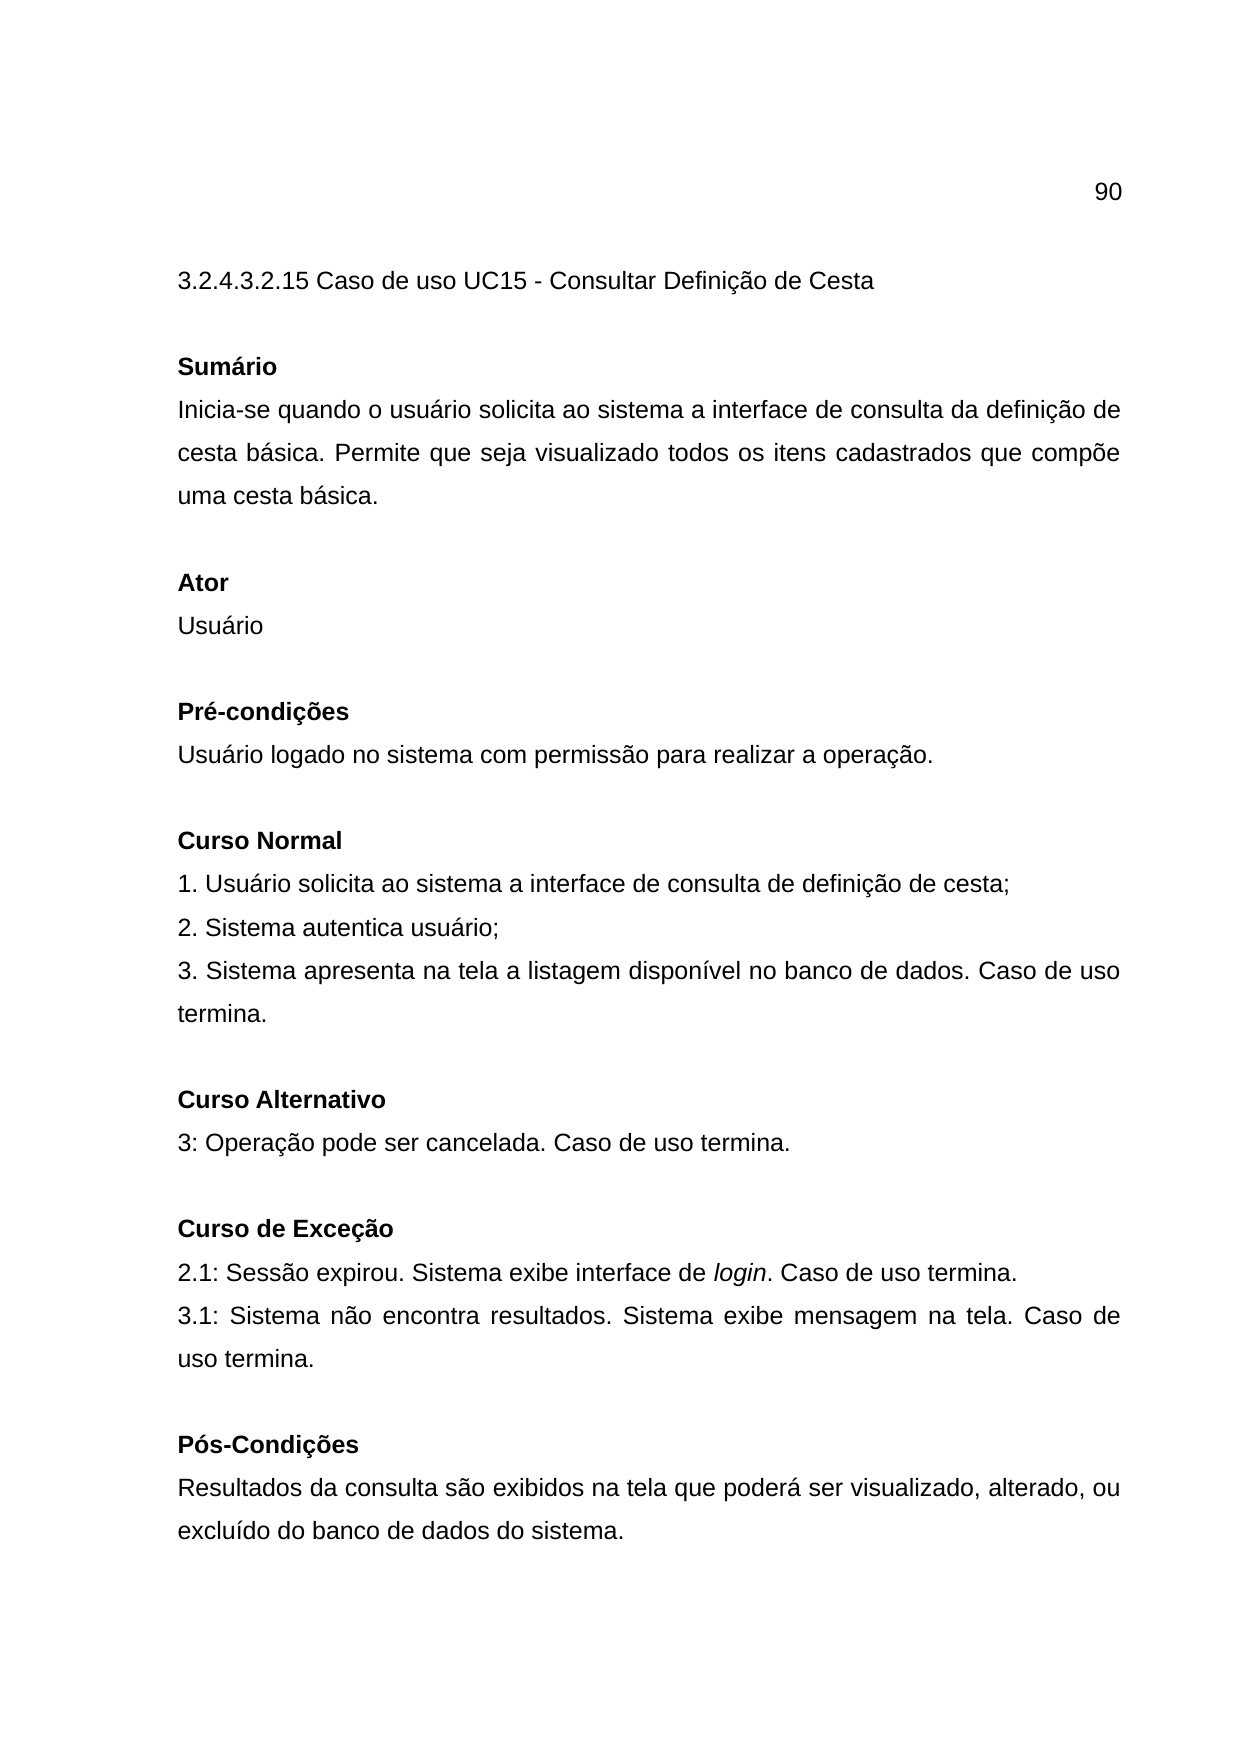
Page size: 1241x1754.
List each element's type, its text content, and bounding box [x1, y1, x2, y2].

text Ator [177, 568, 1122, 596]
text Inicia-se quando o usuário solicita ao sistema a interface de consulta da definição de cesta básica. Permite que seja visualizado todos os itens cadastrados que compõe uma cesta básica. [177, 395, 1122, 510]
text 3: Operação pode ser cancelada. Caso de uso termina. [177, 1128, 1122, 1157]
text Resultados da consulta são exibidos na tela que poderá ser visualizado, alterado, ou excluído do banco de dados do sistema. [177, 1473, 1122, 1545]
text Curso Normal [177, 826, 1122, 855]
text 2. Sistema autentica usuário; [177, 913, 1122, 941]
text Usuário logado no sistema com permissão para realizar a operação. [177, 740, 1122, 769]
text 3. Sistema apresenta na tela a listagem disponível no banco de dados. Caso de uso termina. [177, 956, 1122, 1028]
text Pós-Condições [177, 1430, 1122, 1459]
text Curso Alternativo [177, 1085, 1122, 1114]
text 2.1: Sessão expirou. Sistema exibe interface de login. Caso de uso termina. [177, 1258, 1122, 1286]
text 3.1: Sistema não encontra resultados. Sistema exibe mensagem na tela. Caso de uso termina. [177, 1301, 1122, 1373]
text Usuário [177, 611, 1122, 639]
text 1. Usuário solicita ao sistema a interface de consulta de definição de cesta; [177, 869, 1122, 898]
text Curso de Exceção [177, 1214, 1122, 1243]
text 3.2.4.3.2.15 Caso de uso UC15 - Consultar Definição de Cesta [177, 266, 1122, 294]
text Sumário [177, 352, 1122, 381]
text Pré-condições [177, 697, 1122, 726]
